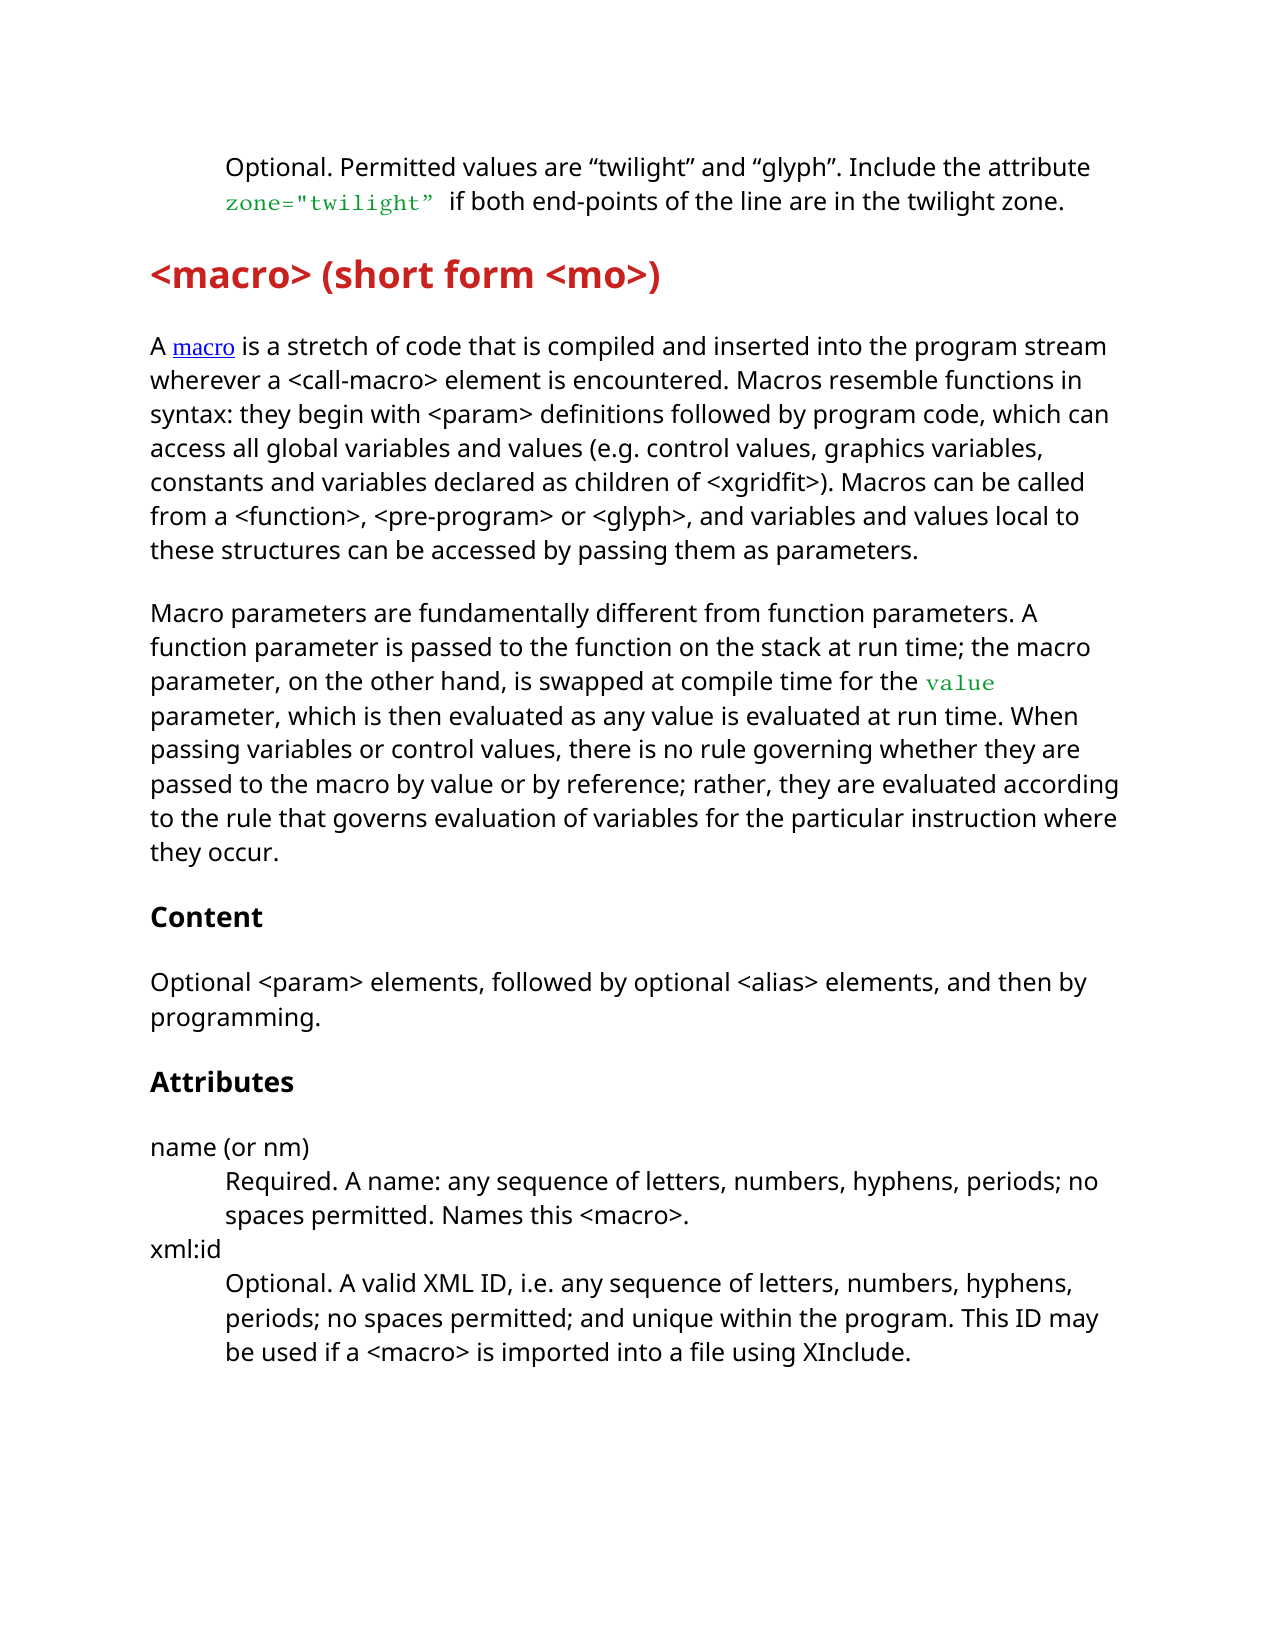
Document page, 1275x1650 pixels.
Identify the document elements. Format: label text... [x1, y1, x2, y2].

text Required. A name: any sequence of letters, numbers, hyphens, periods; no spaces permitted. Names this <macro>. [225, 1164, 1125, 1232]
text Optional. Permitted values are “twilight” and “glyph”. Include the attribute zone="twilight” if both end-points of the line are in the twilight zone. [225, 150, 1125, 218]
text Macro parameters are fundamentally different from function parameters. A function parameter is passed to the function on the stack at run time; the macro parameter, on the other hand, is swapped at compile time for the value parameter, which is then evaluated as any value is evaluated at run time. When passing variables or control values, there is no rule governing whether they are passed to the macro by value or by reference; rather, they are evaluated according to the rule that governs evaluation of variables for the particular instruction where they occur. [150, 596, 1125, 868]
subtitle Content [150, 898, 1125, 936]
text name (or nm) [150, 1130, 1125, 1164]
text xml:id [150, 1232, 1125, 1266]
text Optional. A valid XML ID, i.e. any sequence of letters, numbers, hyphens, periods; no spaces permitted; and unique within the program. This ID may be used if a <macro> is imported into a file using XInclude. [225, 1266, 1125, 1368]
text A macro is a stretch of code that is compiled and inserted into the program stream wherever a <call-macro> element is encountered. Macros resemble functions in syntax: they begin with <param> definitions followed by program code, which can access all global variables and values (e.g. control values, graphics variables, constants and variables declared as children of <xgridfit>). Macros can be called from a <function>, <pre-program> or <glyph>, and variables and values local to these structures can be accessed by passing them as parameters. [150, 328, 1125, 567]
subtitle <macro> (short form <mo>) [150, 248, 1125, 299]
subtitle Attributes [150, 1062, 1125, 1101]
text Optional <param> elements, followed by optional <alias> elements, and then by programming. [150, 965, 1125, 1033]
